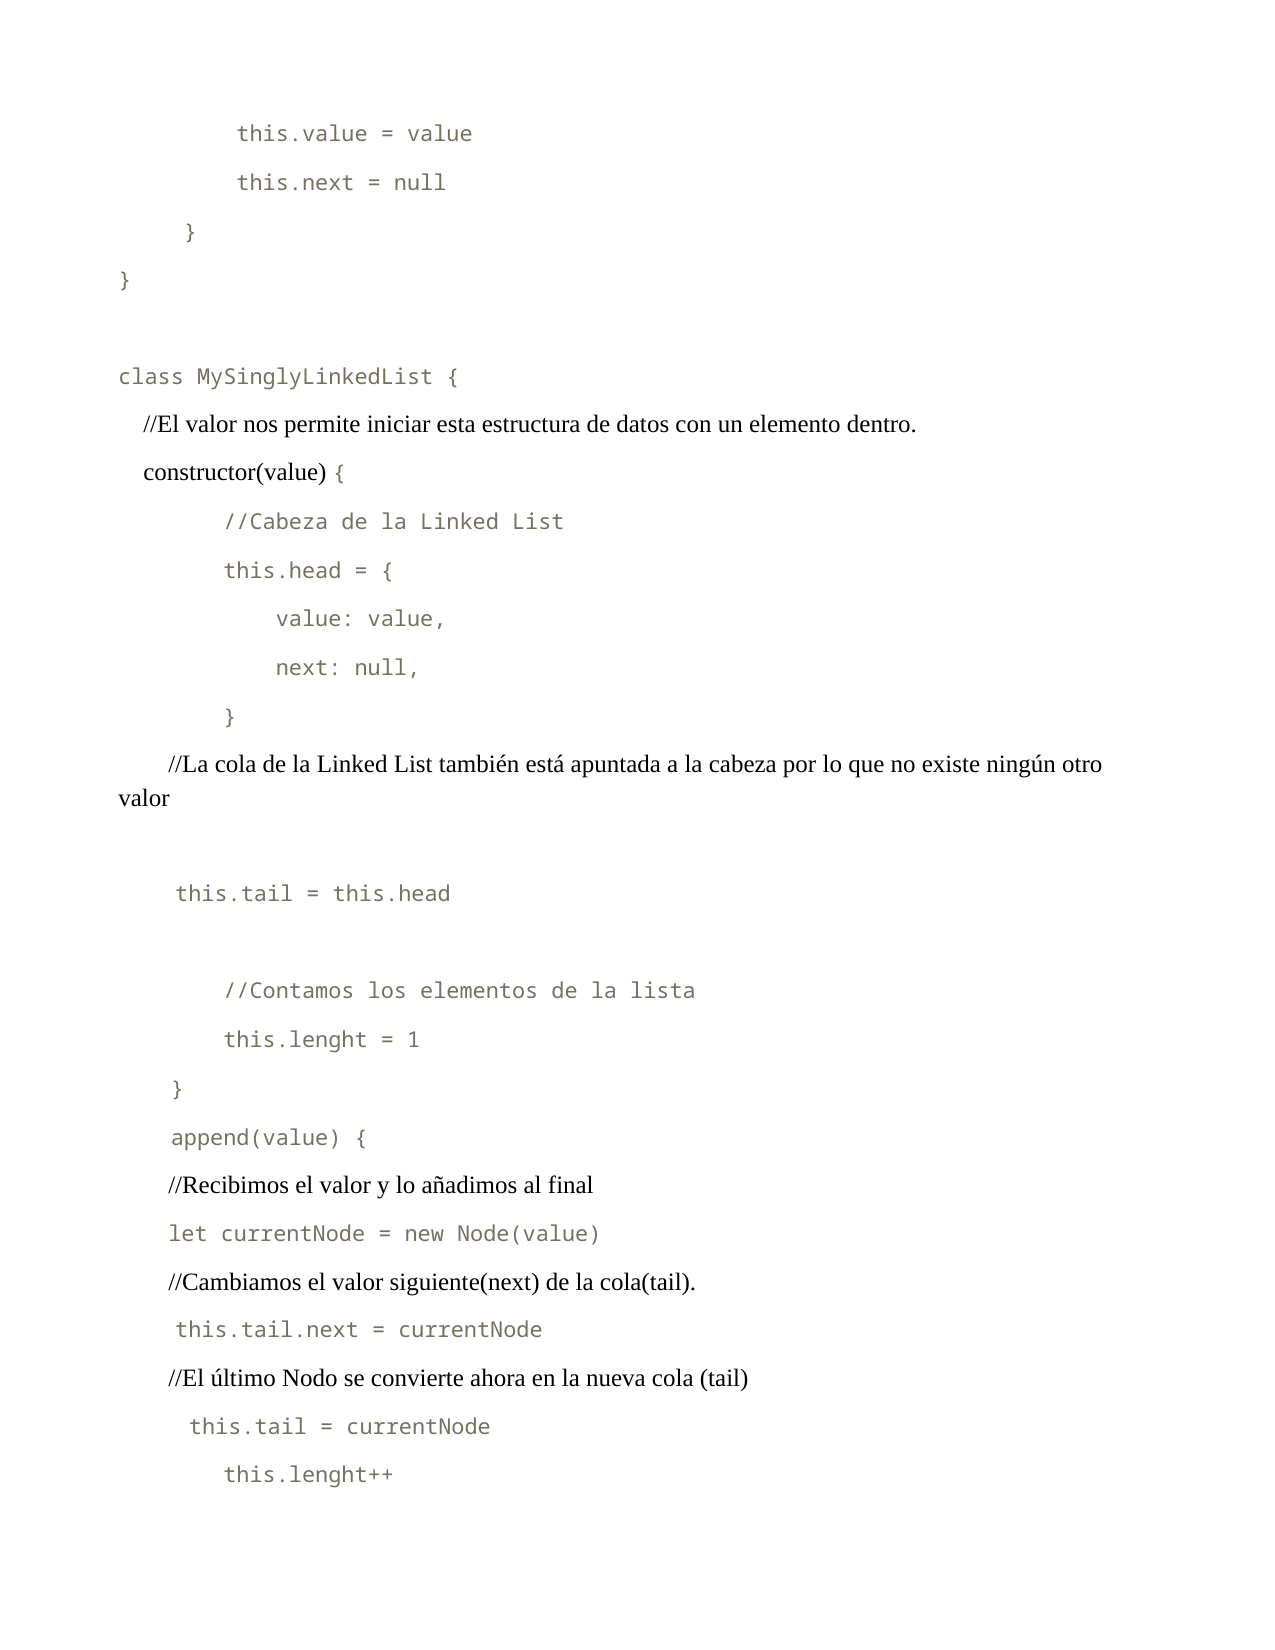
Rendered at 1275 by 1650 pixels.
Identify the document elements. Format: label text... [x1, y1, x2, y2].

text next: null, [118, 652, 1157, 682]
text } [118, 1073, 1157, 1103]
text } [118, 701, 1157, 731]
text this.next = null [118, 167, 1157, 197]
text this.lenght = 1 [118, 1024, 1157, 1054]
text this.tail = this.head [118, 878, 1157, 908]
text this.head = { [118, 554, 1157, 584]
text //El último Nodo se convierte ahora en la nueva cola (tail) [118, 1363, 1157, 1392]
text //La cola de la Linked List también está apuntada a la cabeza por lo que no existe ningún otro valor [118, 749, 1157, 811]
text //El valor nos permite iniciar esta estructura de datos con un elemento dentro. [118, 409, 1157, 438]
text class MySinglyLinkedList { [118, 361, 1157, 391]
text value: value, [118, 603, 1157, 633]
text let currentNode = new Node(value) [118, 1218, 1157, 1248]
text //Contamos los elementos de la lista [118, 975, 1157, 1005]
text //Recibimos el valor y lo añadimos al final [118, 1170, 1157, 1199]
text //Cambiamos el valor siguiente(next) de la cola(tail). [118, 1267, 1157, 1295]
text append(value) { [118, 1122, 1157, 1151]
text constructor(value) { [118, 457, 1157, 487]
text //Cabeza de la Linked List [118, 506, 1157, 536]
text this.value = value [118, 118, 1157, 148]
text this.tail.next = currentNode [118, 1314, 1157, 1344]
text this.tail = currentNode [118, 1411, 1157, 1440]
text } [118, 264, 1157, 294]
text this.lenght++ [118, 1459, 1157, 1489]
text } [118, 216, 1157, 245]
